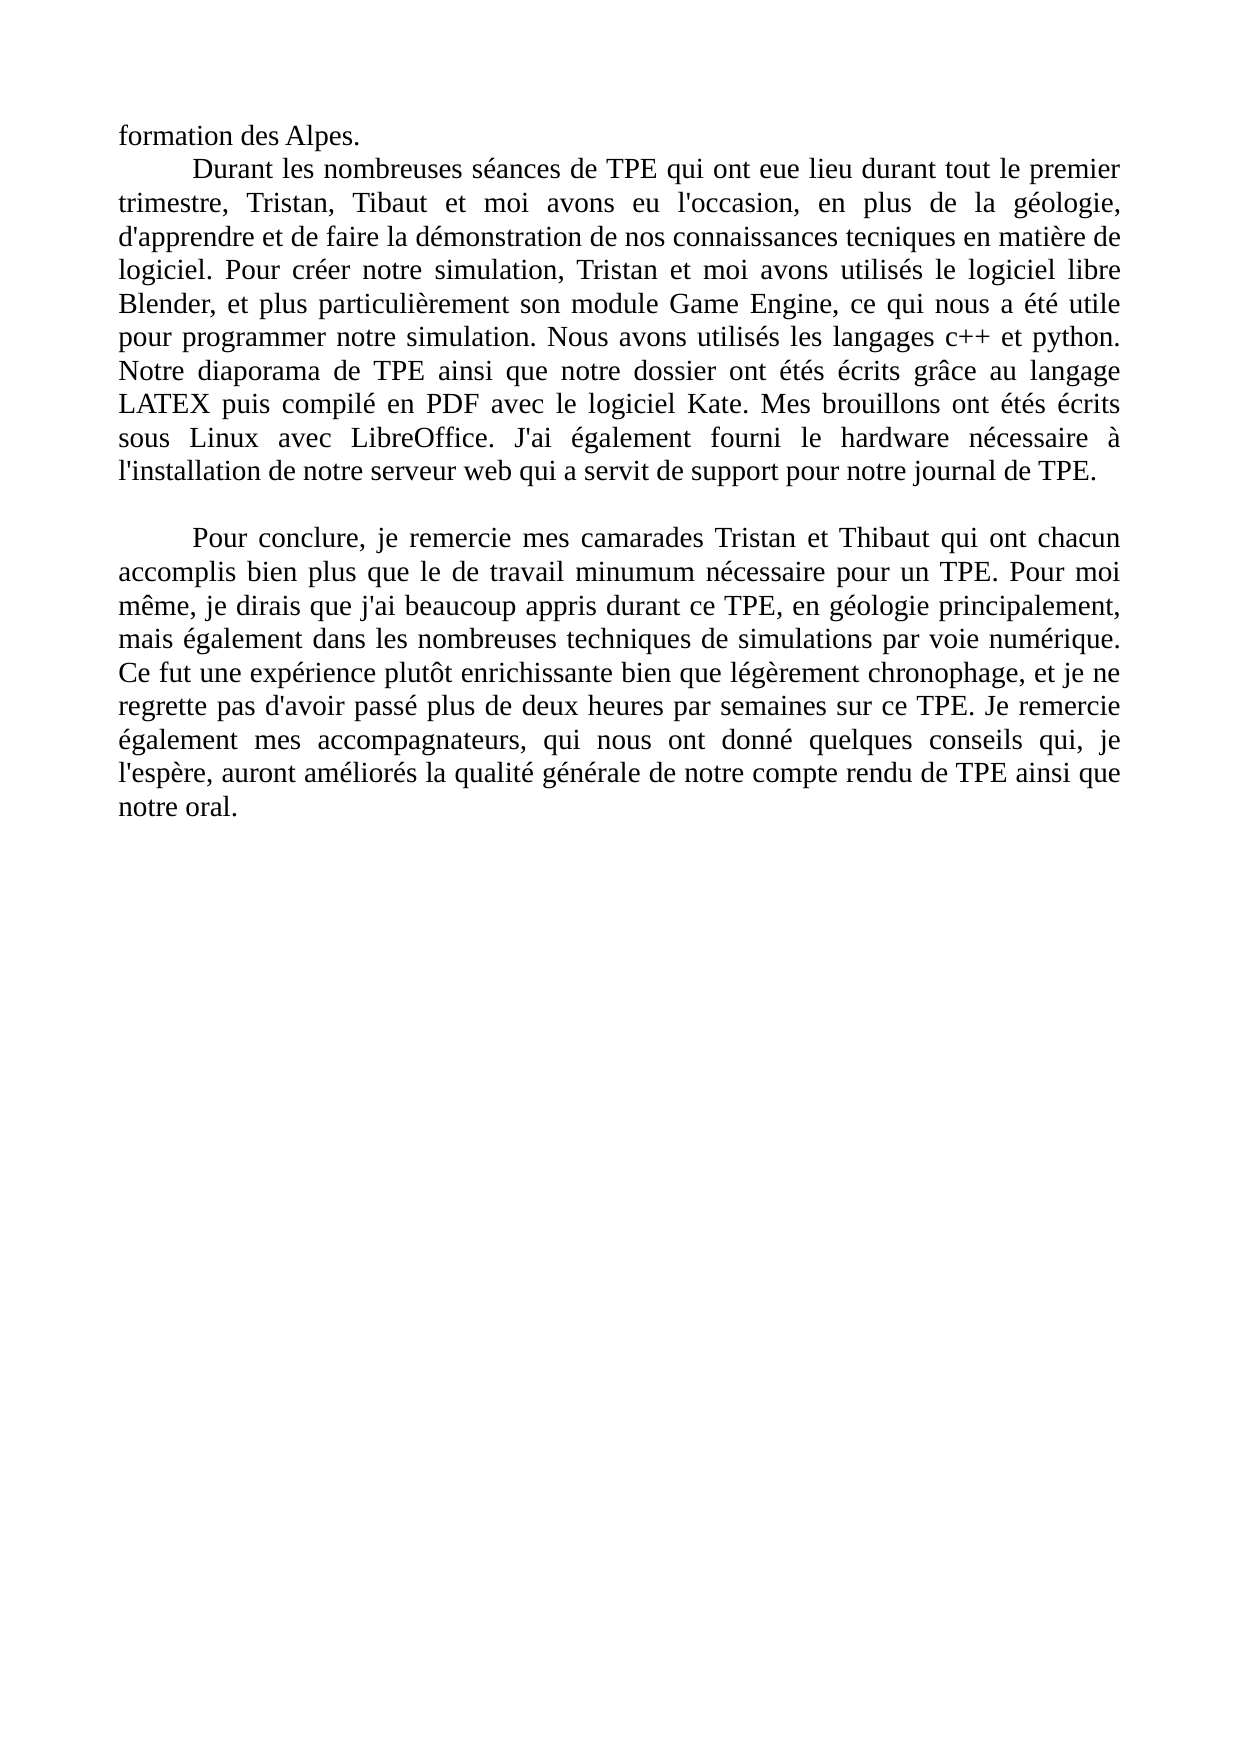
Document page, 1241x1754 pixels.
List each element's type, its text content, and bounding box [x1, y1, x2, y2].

text Pour conclure, je remercie mes camarades Tristan et Thibaut qui ont chacun accomplis bien plus que le de travail minumum nécessaire pour un TPE. Pour moi même, je dirais que j'ai beaucoup appris durant ce TPE, en géologie principalement, mais également dans les nombreuses techniques de simulations par voie numérique. Ce fut une expérience plutôt enrichissante bien que légèrement chronophage, et je ne regrette pas d'avoir passé plus de deux heures par semaines sur ce TPE. Je remercie également mes accompagnateurs, qui nous ont donné quelques conseils qui, je l'espère, auront améliorés la qualité générale de notre compte rendu de TPE ainsi que notre oral. [118, 521, 1122, 822]
text formation des Alpes. [118, 118, 1122, 152]
text Durant les nombreuses séances de TPE qui ont eue lieu durant tout le premier trimestre, Tristan, Tibaut et moi avons eu l'occasion, en plus de la géologie, d'apprendre et de faire la démonstration de nos connaissances tecniques en matière de logiciel. Pour créer notre simulation, Tristan et moi avons utilisés le logiciel libre Blender, et plus particulièrement son module Game Engine, ce qui nous a été utile pour programmer notre simulation. Nous avons utilisés les langages c++ et python. Notre diaporama de TPE ainsi que notre dossier ont étés écrits grâce au langage LATEX puis compilé en PDF avec le logiciel Kate. Mes brouillons ont étés écrits sous Linux avec LibreOffice. J'ai également fourni le hardware nécessaire à l'installation de notre serveur web qui a servit de support pour notre journal de TPE. [118, 152, 1122, 487]
